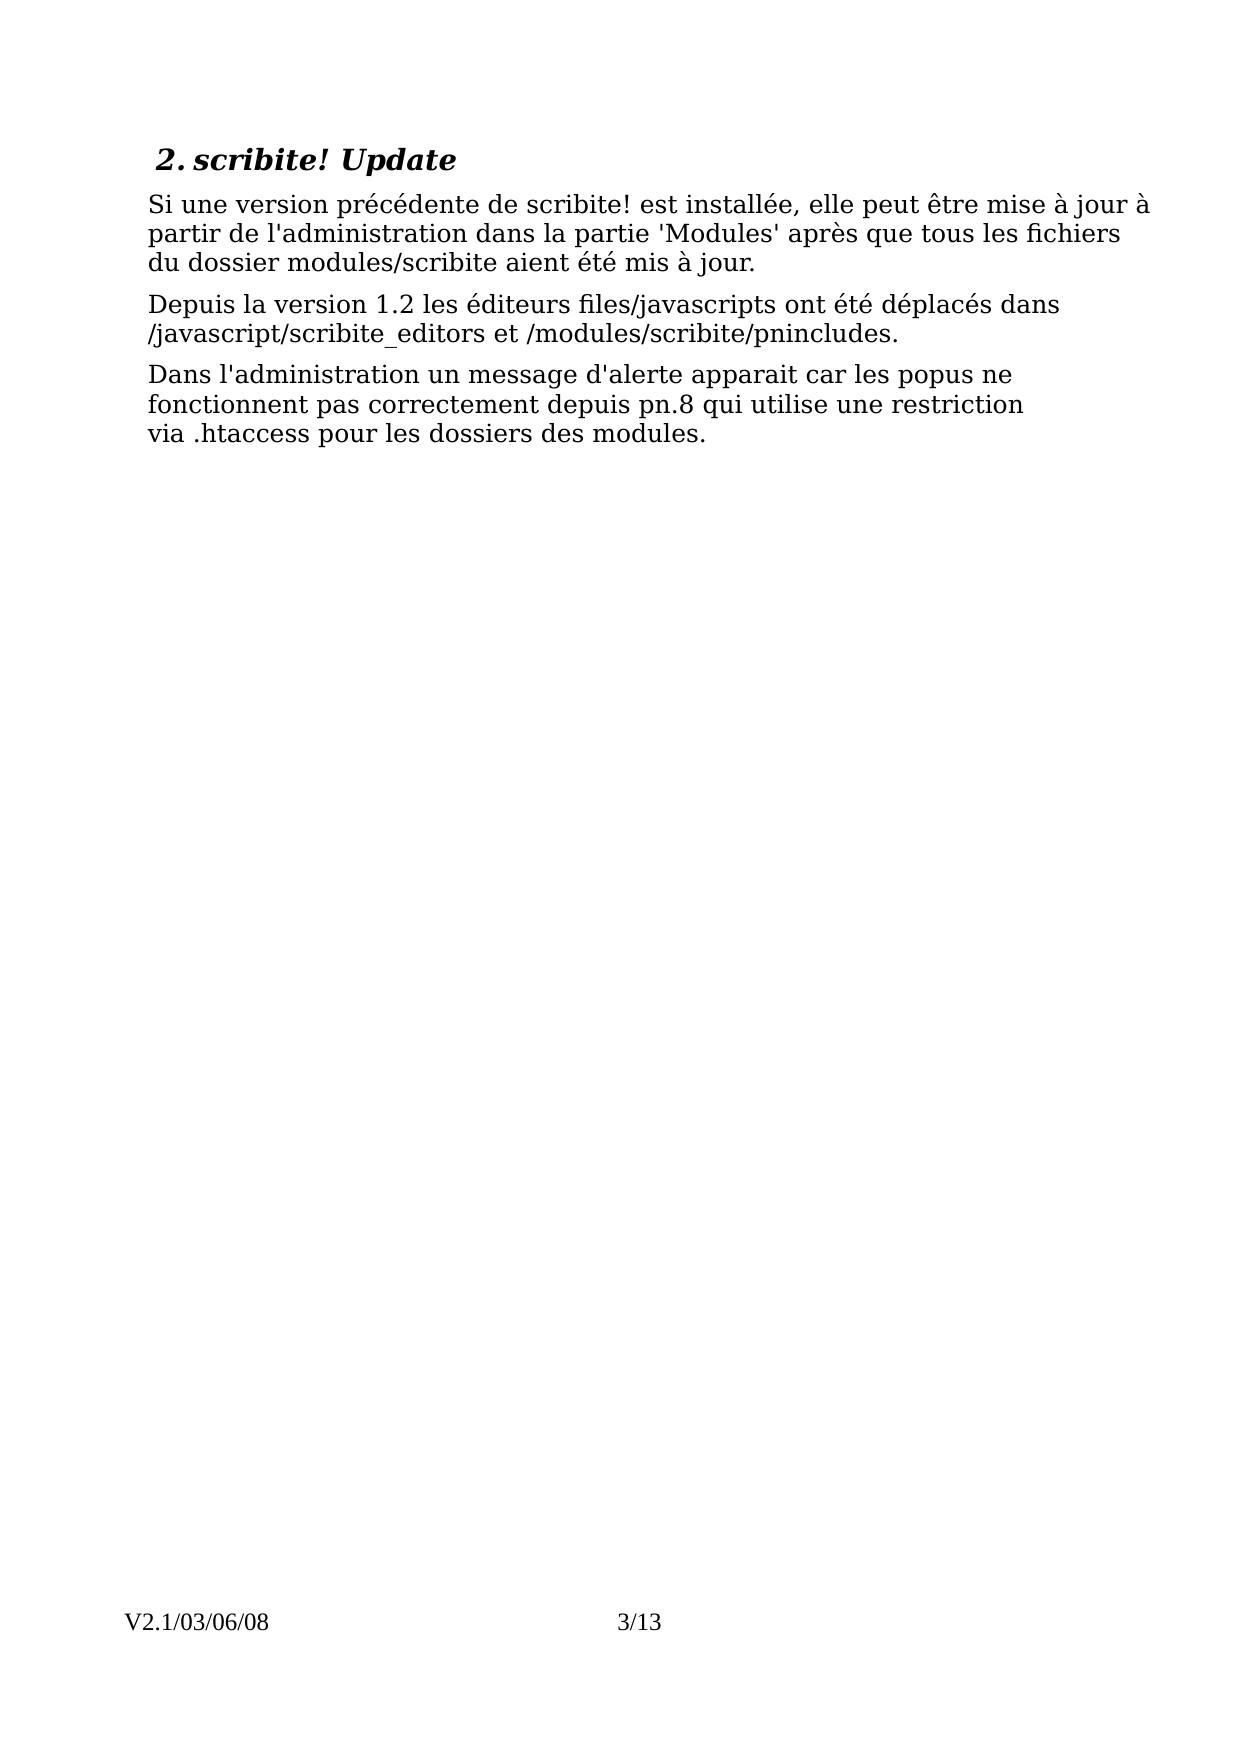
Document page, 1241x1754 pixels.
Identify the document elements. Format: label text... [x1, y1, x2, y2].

subtitle scribite! Update [156, 143, 1160, 177]
text Dans l'administration un message d'alerte apparait car les popus ne fonctionnent pas correctement depuis pn.8 qui utilise une restriction via .htaccess pour les dossiers des modules. [148, 361, 1160, 448]
text Si une version précédente de scribite! est installée, elle peut être mise à jour à partir de l'administration dans la partie 'Modules' après que tous les fichiers du dossier modules/scribite aient été mis à jour. [148, 190, 1160, 277]
text Depuis la version 1.2 les éditeurs files/javascripts ont été déplacés dans /javascript/scribite_editors et /modules/scribite/pnincludes. [148, 290, 1160, 348]
